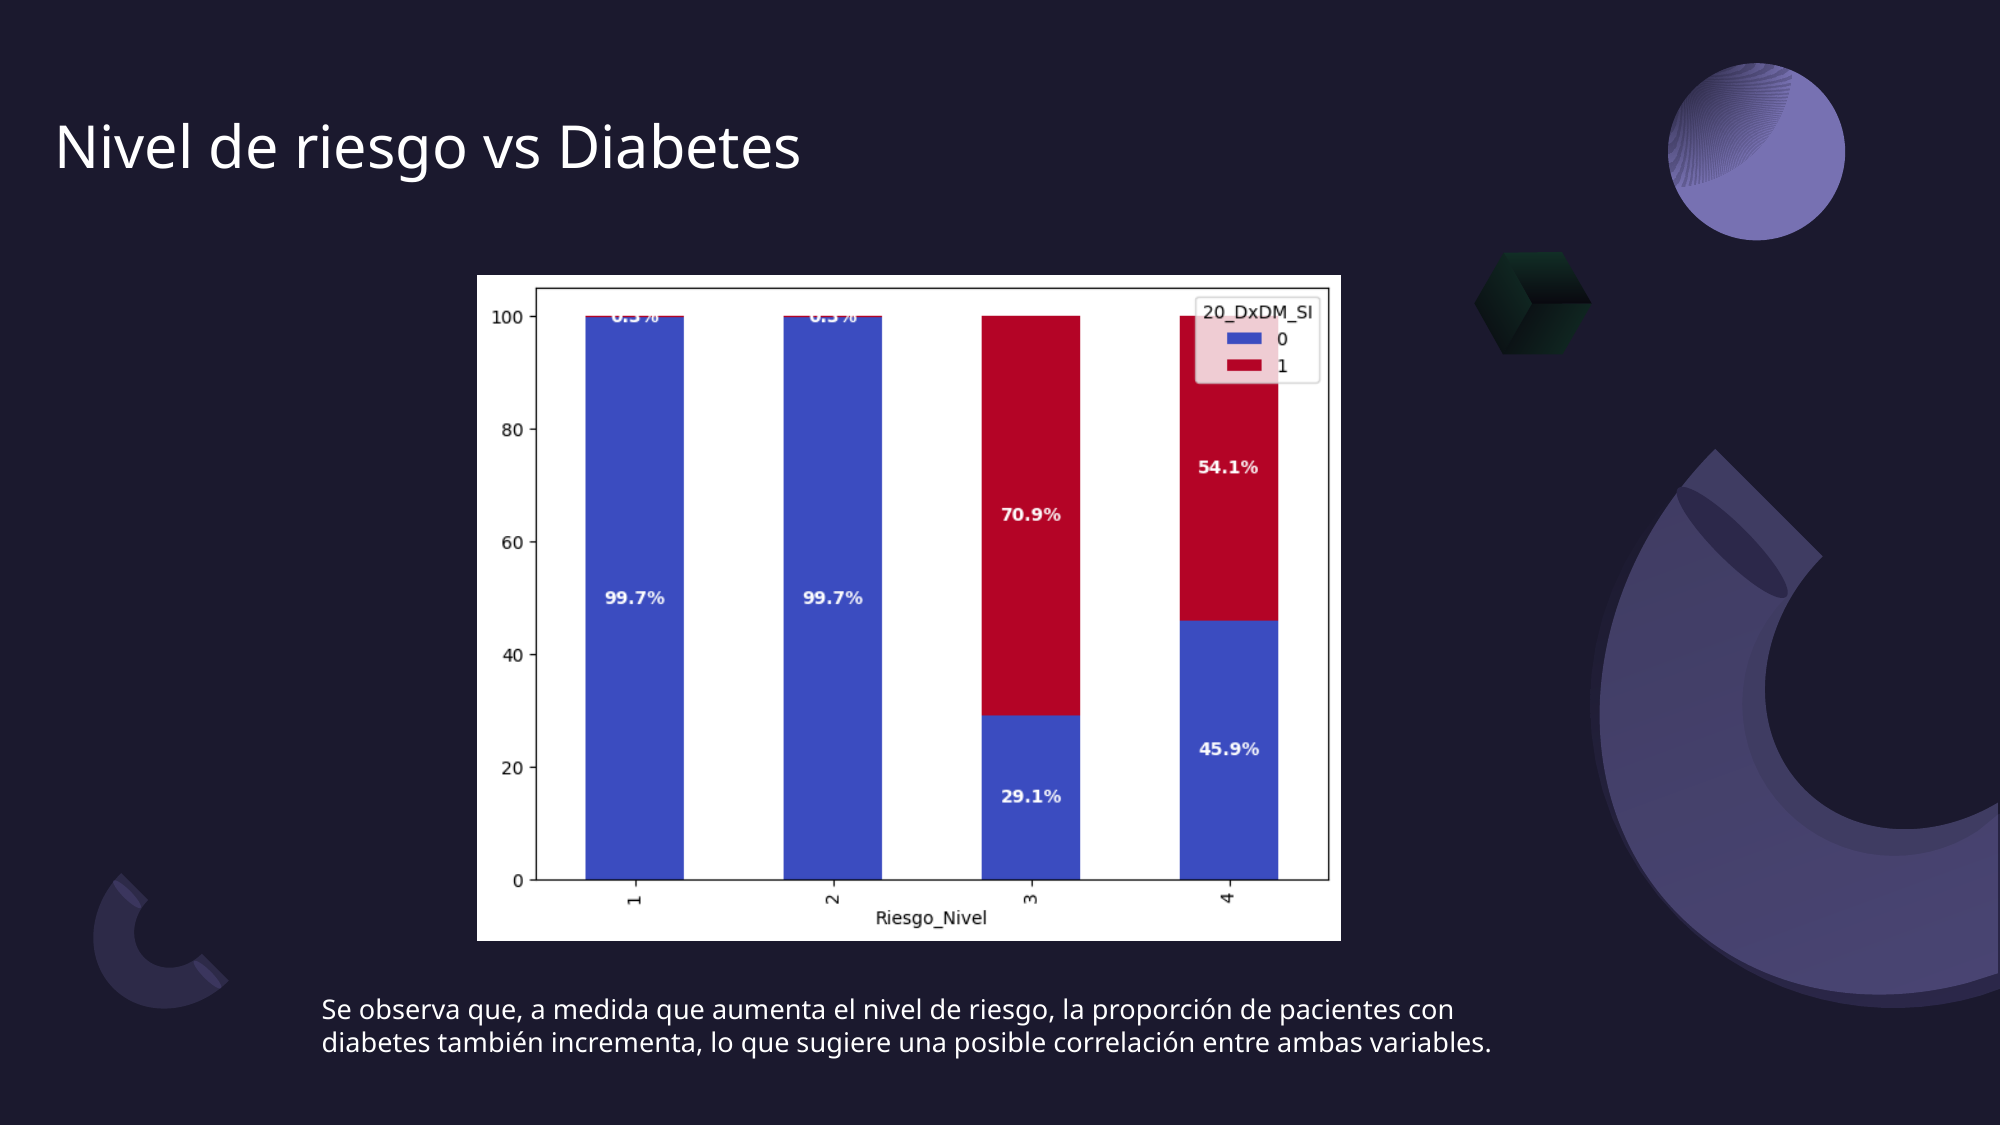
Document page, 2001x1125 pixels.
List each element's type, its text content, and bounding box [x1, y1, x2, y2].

title Nivel de riesgo vs Diabetes [54, 116, 1874, 254]
picture [477, 275, 1341, 941]
text_box Se observa que, a medida que aumenta el nivel de riesgo, la proporción de pacientes con diabetes también incrementa, lo que sugiere una posible correlación entre ambas variables. [321, 992, 1497, 1090]
